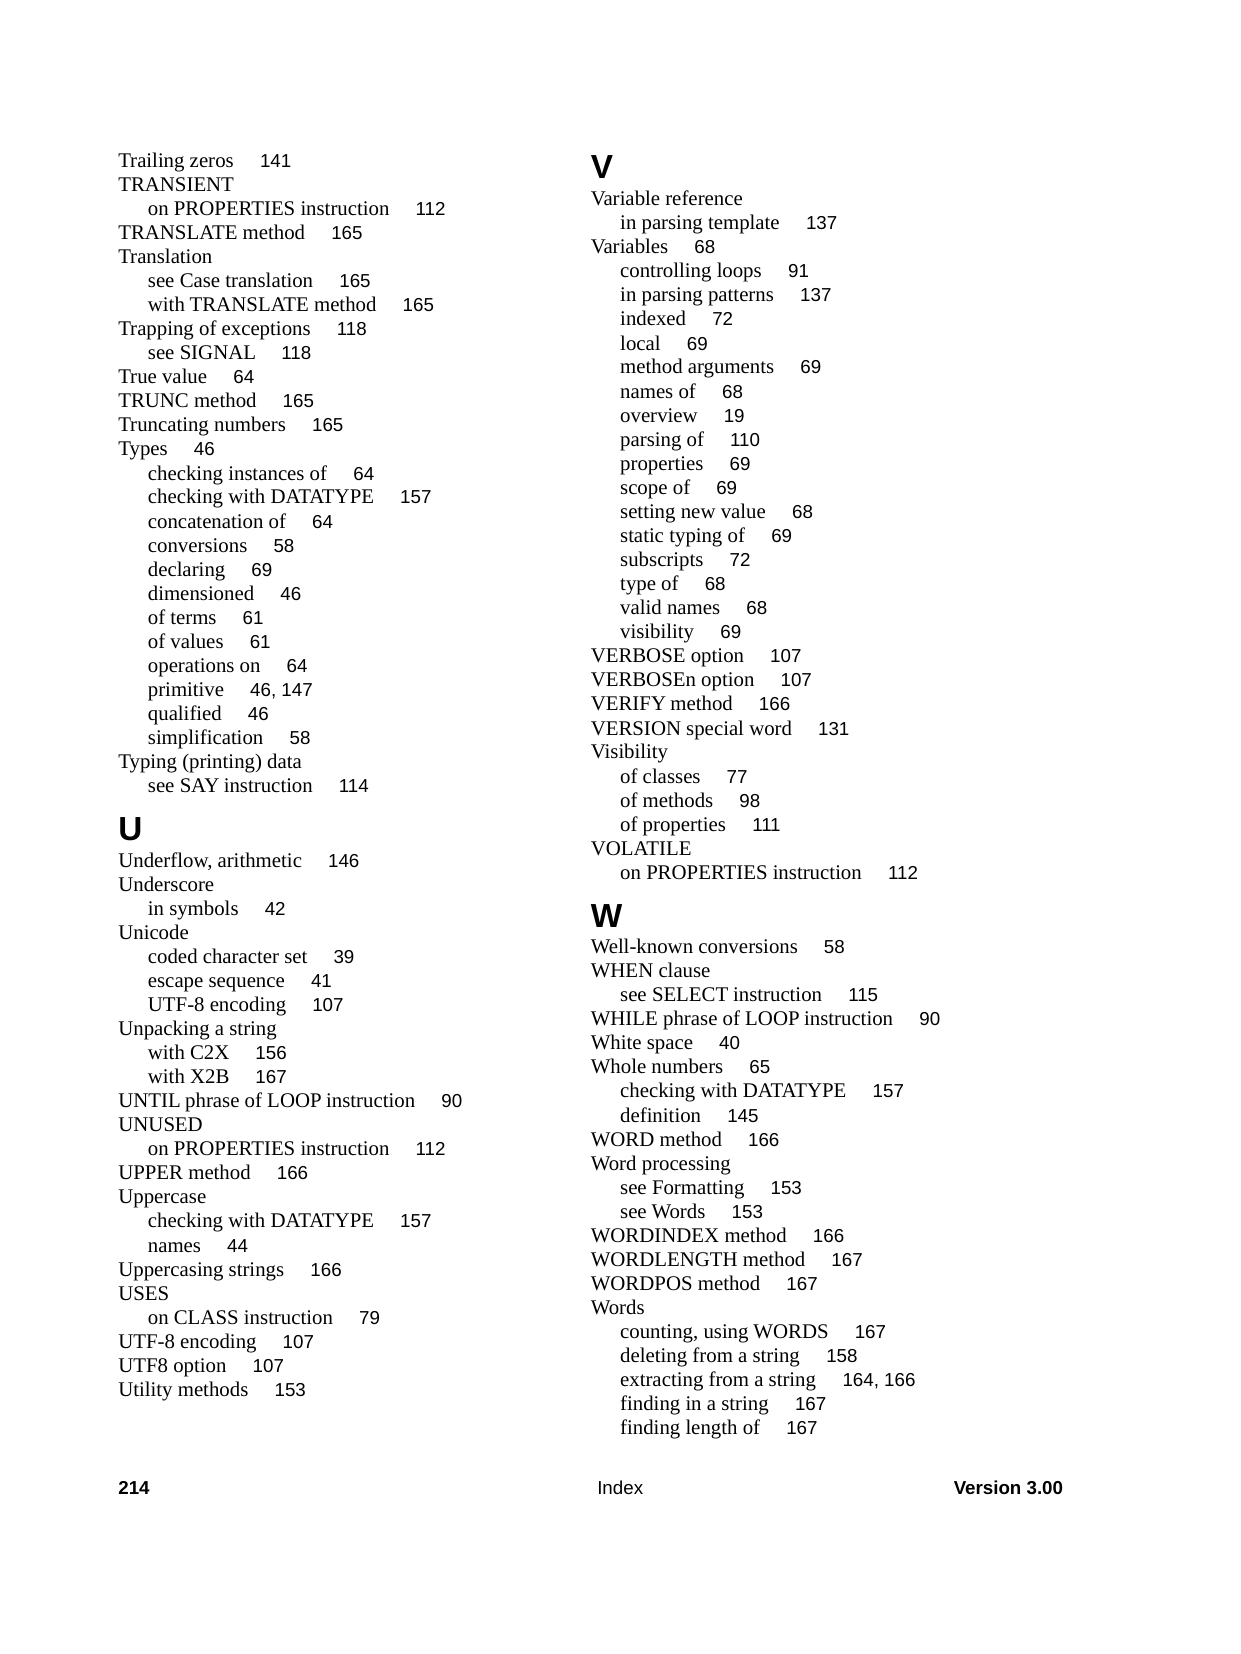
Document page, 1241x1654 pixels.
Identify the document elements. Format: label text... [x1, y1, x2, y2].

text with TRANSLATE method 165 [148, 292, 591, 316]
text on PROPERTIES instruction 112 [148, 196, 591, 220]
text in parsing template 137 [620, 210, 1063, 234]
text counting, using WORDS 167 [620, 1319, 1063, 1343]
text checking with DATATYPE 157 [148, 484, 591, 508]
text qualified 46 [148, 701, 591, 725]
text coded character set 39 [148, 944, 591, 968]
text extracting from a string 164, 166 [620, 1367, 1063, 1391]
text Words [591, 1295, 1063, 1319]
text definition 145 [620, 1102, 1063, 1127]
text Visibility [591, 739, 1063, 763]
text concatenation of 64 [148, 508, 591, 533]
text Whole numbers 65 [591, 1054, 1063, 1078]
text UPPER method 166 [118, 1160, 591, 1184]
text Types 46 [118, 436, 591, 460]
text see SAY instruction 114 [148, 773, 591, 797]
text Typing (printing) data [118, 749, 591, 773]
text see Words 153 [620, 1199, 1063, 1223]
text names 44 [148, 1232, 591, 1257]
text TRUNC method 165 [118, 388, 591, 412]
text on PROPERTIES instruction 112 [148, 1136, 591, 1160]
text names of 68 [620, 378, 1063, 403]
text escape sequence 41 [148, 968, 591, 992]
text of classes 77 [620, 763, 1063, 788]
text with X2B 167 [148, 1064, 591, 1088]
text in symbols 42 [148, 896, 591, 920]
text deleting from a string 158 [620, 1343, 1063, 1367]
text WHILE phrase of LOOP instruction 90 [591, 1006, 1063, 1030]
text WORDINDEX method 166 [591, 1223, 1063, 1247]
text simplification 58 [148, 725, 591, 749]
text VOLATILE [591, 836, 1063, 860]
text V [591, 148, 1063, 186]
text checking with DATATYPE 157 [148, 1208, 591, 1232]
text see Case translation 165 [148, 268, 591, 292]
text visibility 69 [620, 619, 1063, 643]
text primitive 46, 147 [148, 677, 591, 701]
text of methods 98 [620, 788, 1063, 812]
text Unicode [118, 920, 591, 944]
text Trapping of exceptions 118 [118, 316, 591, 340]
text W [591, 896, 1063, 934]
text type of 68 [620, 571, 1063, 595]
text parsing of 110 [620, 427, 1063, 451]
text VERBOSEn option 107 [591, 667, 1063, 691]
text UNUSED [118, 1112, 591, 1136]
text UNTIL phrase of LOOP instruction 90 [118, 1088, 591, 1112]
text scope of 69 [620, 475, 1063, 499]
text VERSION special word 131 [591, 715, 1063, 739]
text checking instances of 64 [148, 460, 591, 484]
text finding length of 167 [620, 1415, 1063, 1439]
text subscripts 72 [620, 547, 1063, 571]
text Uppercase [118, 1184, 591, 1208]
text WORDLENGTH method 167 [591, 1247, 1063, 1271]
text VERBOSE option 107 [591, 643, 1063, 667]
text Variables 68 [591, 234, 1063, 258]
text Well-known conversions 58 [591, 934, 1063, 958]
text see Formatting 153 [620, 1175, 1063, 1199]
text Unpacking a string [118, 1016, 591, 1040]
text Utility methods 153 [118, 1377, 591, 1401]
text WORD method 166 [591, 1127, 1063, 1151]
text on CLASS instruction 79 [148, 1305, 591, 1329]
text of values 61 [148, 629, 591, 653]
text Word processing [591, 1151, 1063, 1175]
text WORDPOS method 167 [591, 1271, 1063, 1295]
text finding in a string 167 [620, 1391, 1063, 1415]
text UTF-8 encoding 107 [148, 992, 591, 1016]
text Underscore [118, 872, 591, 896]
text of terms 61 [148, 605, 591, 629]
text Variable reference [591, 186, 1063, 210]
text overview 19 [620, 403, 1063, 427]
text in parsing patterns 137 [620, 282, 1063, 306]
text White space 40 [591, 1030, 1063, 1054]
text U [118, 809, 591, 847]
text USES [118, 1281, 591, 1305]
text with C2X 156 [148, 1040, 591, 1064]
text indexed 72 [620, 306, 1063, 330]
text see SELECT instruction 115 [620, 982, 1063, 1006]
text declaring 69 [148, 557, 591, 581]
text UTF8 option 107 [118, 1353, 591, 1377]
text Trailing zeros 141 [118, 148, 591, 172]
text Uppercasing strings 166 [118, 1257, 591, 1281]
text Translation [118, 244, 591, 268]
text properties 69 [620, 451, 1063, 475]
text Underflow, arithmetic 146 [118, 847, 591, 872]
text UTF-8 encoding 107 [118, 1329, 591, 1353]
text setting new value 68 [620, 499, 1063, 523]
text WHEN clause [591, 958, 1063, 982]
text Truncating numbers 165 [118, 412, 591, 436]
text valid names 68 [620, 595, 1063, 619]
text method arguments 69 [620, 354, 1063, 378]
text True value 64 [118, 364, 591, 388]
text on PROPERTIES instruction 112 [620, 860, 1063, 884]
text conversions 58 [148, 533, 591, 557]
text controlling loops 91 [620, 258, 1063, 282]
text local 69 [620, 330, 1063, 354]
text operations on 64 [148, 653, 591, 677]
text of properties 111 [620, 812, 1063, 836]
text TRANSIENT [118, 172, 591, 196]
text dimensioned 46 [148, 581, 591, 605]
text VERIFY method 166 [591, 691, 1063, 715]
text static typing of 69 [620, 523, 1063, 547]
text TRANSLATE method 165 [118, 220, 591, 244]
text checking with DATATYPE 157 [620, 1078, 1063, 1102]
text see SIGNAL 118 [148, 340, 591, 364]
